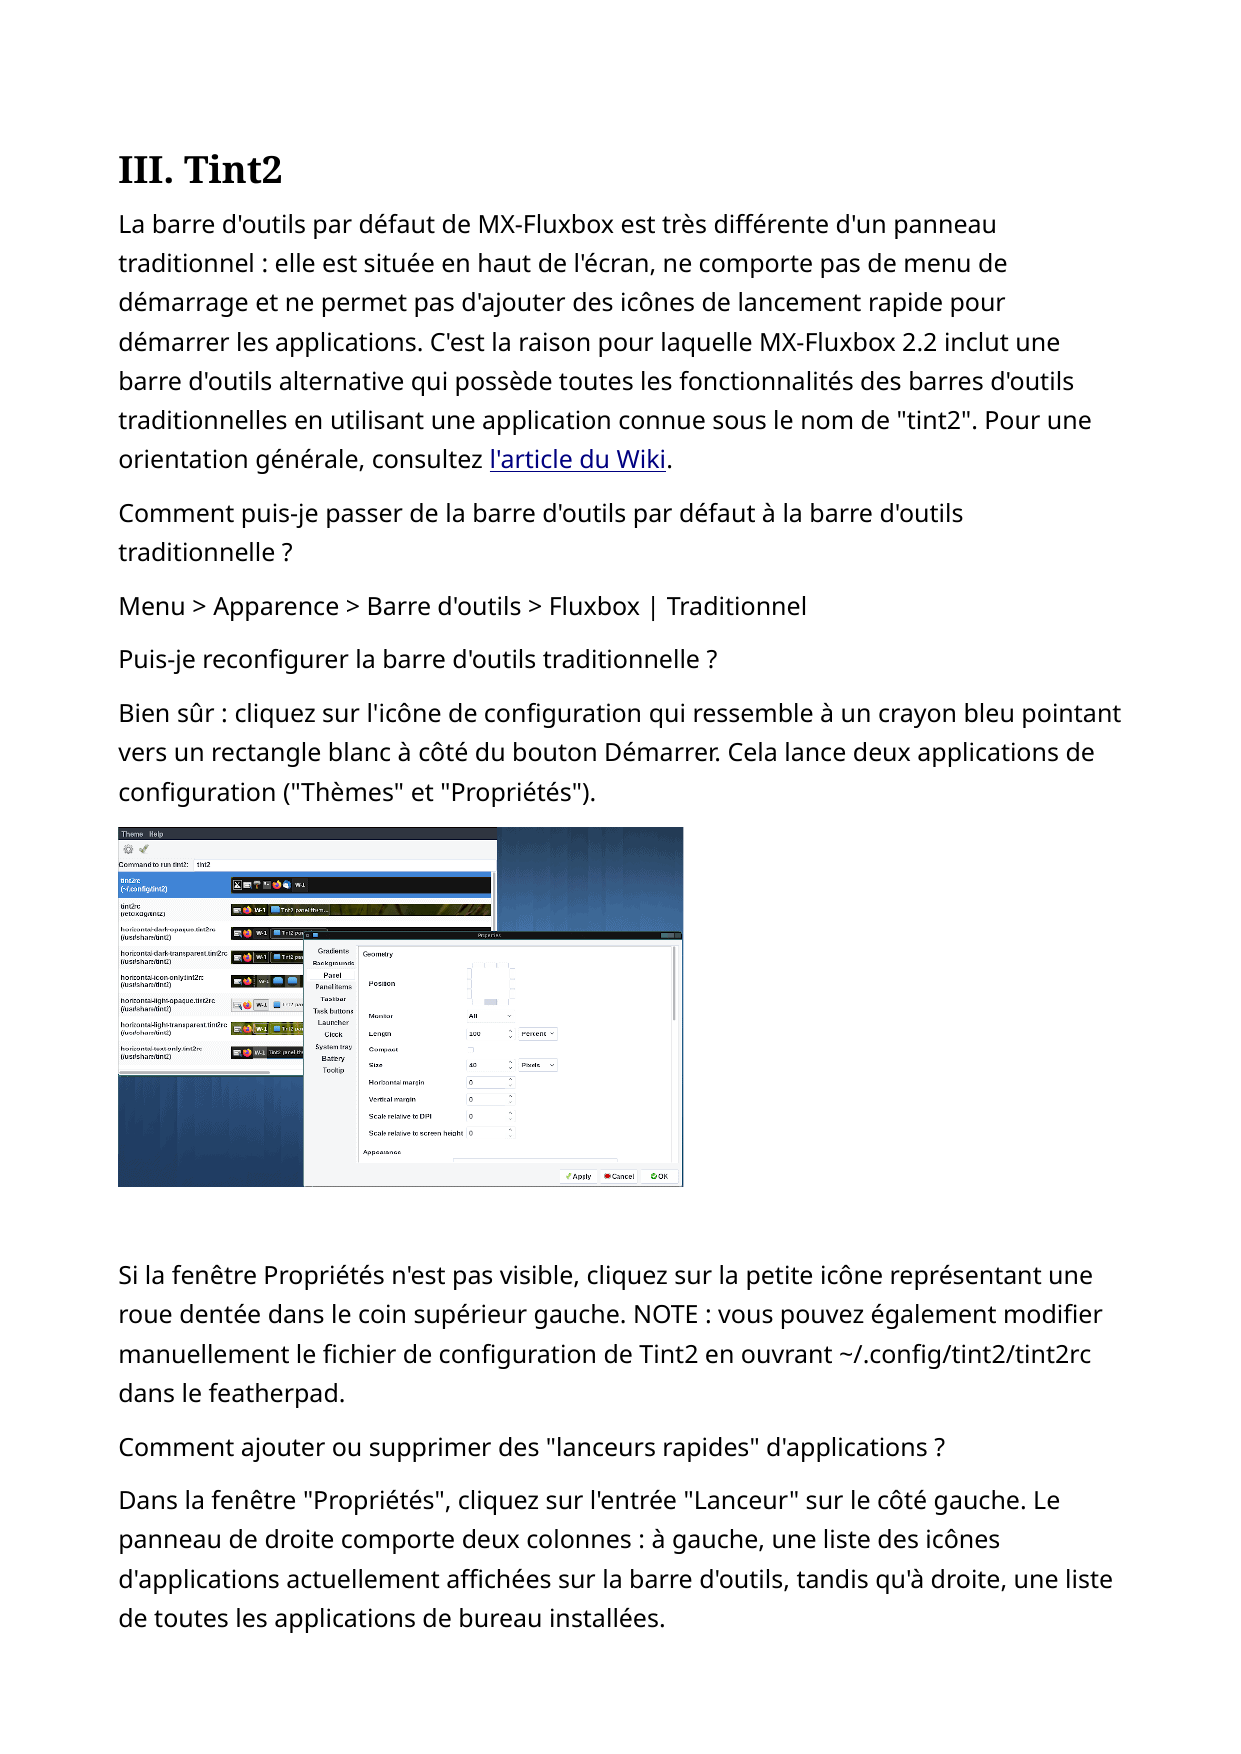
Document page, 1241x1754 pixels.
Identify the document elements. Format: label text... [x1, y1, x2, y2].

picture [118, 827, 684, 1187]
text La barre d'outils par défaut de MX-Fluxbox est très différente d'un panneau traditionnel : elle est située en haut de l'écran, ne comporte pas de menu de démarrage et ne permet pas d'ajouter des icônes de lancement rapide pour démarrer les applications. C'est la raison pour laquelle MX-Fluxbox 2.2 inclut une barre d'outils alternative qui possède toutes les fonctionnalités des barres d'outils traditionnelles en utilisant une application connue sous le nom de "tint2". Pour une orientation générale, consultez l'article du Wiki. [118, 207, 1122, 476]
text Menu > Apparence > Barre d'outils > Fluxbox | Traditionnel [118, 588, 1122, 622]
subtitle III. Tint2 [118, 143, 1122, 194]
text Bien sûr : cliquez sur l'icône de configuration qui ressemble à un crayon bleu pointant vers un rectangle blanc à côté du bouton Démarrer. Cela lance deux applications de configuration ("Thèmes" et "Propriétés"). [118, 696, 1122, 808]
text Dans la fenêtre "Propriétés", cliquez sur l'entrée "Lanceur" sur le côté gauche. Le panneau de droite comporte deux colonnes : à gauche, une liste des icônes d'applications actuellement affichées sur la barre d'outils, tandis qu'à droite, une liste de toutes les applications de bureau installées. [118, 1483, 1122, 1634]
text Comment puis-je passer de la barre d'outils par défaut à la barre d'outils traditionnelle ? [118, 495, 1122, 569]
text Puis-je reconfigurer la barre d'outils traditionnelle ? [118, 642, 1122, 676]
text Si la fenêtre Propriétés n'est pas visible, cliquez sur la petite icône représentant une roue dentée dans le coin supérieur gauche. NOTE : vous pouvez également modifier manuellement le fichier de configuration de Tint2 en ouvrant ~/.config/tint2/tint2rc dans le featherpad. [118, 1258, 1122, 1409]
text Comment ajouter ou supprimer des "lanceurs rapides" d'applications ? [118, 1429, 1122, 1463]
